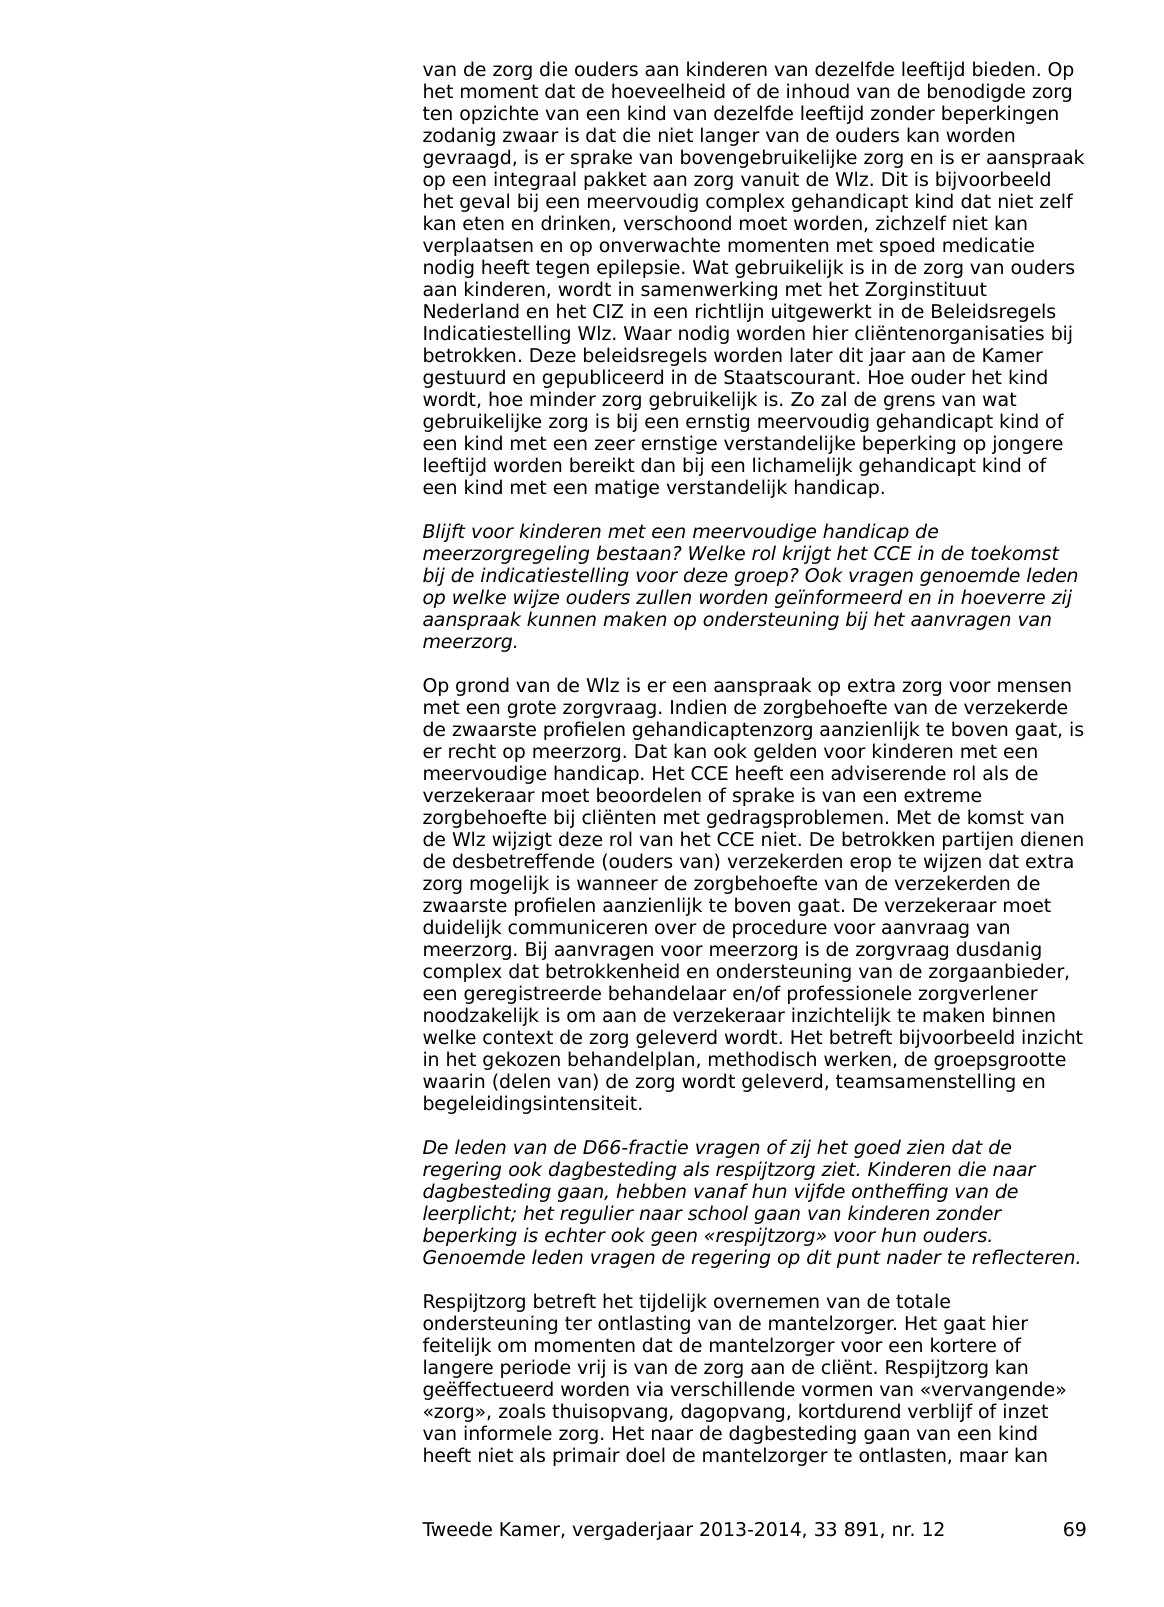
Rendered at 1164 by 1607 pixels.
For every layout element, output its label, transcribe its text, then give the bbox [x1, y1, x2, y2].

text De leden van de D66-fractie vragen of zij het goed zien dat de regering ook dagbesteding als respijtzorg ziet. Kinderen die naar dagbesteding gaan, hebben vanaf hun vijfde ontheffing van de leerplicht; het regulier naar school gaan van kinderen zonder beperking is echter ook geen «respijtzorg» voor hun ouders. Genoemde leden vragen de regering op dit punt nader te reflecteren. [422, 1137, 1087, 1268]
text Blijft voor kinderen met een meervoudige handicap de meerzorgregeling bestaan? Welke rol krijgt het CCE in de toekomst bij de indicatiestelling voor deze groep? Ook vragen genoemde leden op welke wijze ouders zullen worden geïnformeerd en in hoeverre zij aanspraak kunnen maken op ondersteuning bij het aanvragen van meerzorg. [422, 521, 1087, 653]
text Op grond van de Wlz is er een aanspraak op extra zorg voor mensen met een grote zorgvraag. Indien de zorgbehoefte van de verzekerde de zwaarste profielen gehandicaptenzorg aanzienlijk te boven gaat, is er recht op meerzorg. Dat kan ook gelden voor kinderen met een meervoudige handicap. Het CCE heeft een adviserende rol als de verzekeraar moet beoordelen of sprake is van een extreme zorgbehoefte bij cliënten met gedragsproblemen. Met de komst van de Wlz wijzigt deze rol van het CCE niet. De betrokken partijen dienen de desbetreffende (ouders van) verzekerden erop te wijzen dat extra zorg mogelijk is wanneer de zorgbehoefte van de verzekerden de zwaarste profielen aanzienlijk te boven gaat. De verzekeraar moet duidelijk communiceren over de procedure voor aanvraag van meerzorg. Bij aanvragen voor meerzorg is de zorgvraag dusdanig complex dat betrokkenheid en ondersteuning van de zorgaanbieder, een geregistreerde behandelaar en/of professionele zorgverlener noodzakelijk is om aan de verzekeraar inzichtelijk te maken binnen welke context de zorg geleverd wordt. Het betreft bijvoorbeeld inzicht in het gekozen behandelplan, methodisch werken, de groepsgrootte waarin (delen van) de zorg wordt geleverd, teamsamenstelling en begeleidingsintensiteit. [422, 675, 1087, 1114]
text van de zorg die ouders aan kinderen van dezelfde leeftijd bieden. Op het moment dat de hoeveelheid of de inhoud van de benodigde zorg ten opzichte van een kind van dezelfde leeftijd zonder beperkingen zodanig zwaar is dat die niet langer van de ouders kan worden gevraagd, is er sprake van bovengebruikelijke zorg en is er aanspraak op een integraal pakket aan zorg vanuit de Wlz. Dit is bijvoorbeeld het geval bij een meervoudig complex gehandicapt kind dat niet zelf kan eten en drinken, verschoond moet worden, zichzelf niet kan verplaatsen en op onverwachte momenten met spoed medicatie nodig heeft tegen epilepsie. Wat gebruikelijk is in de zorg van ouders aan kinderen, wordt in samenwerking met het Zorginstituut Nederland en het CIZ in een richtlijn uitgewerkt in de Beleidsregels Indicatiestelling Wlz. Waar nodig worden hier cliëntenorganisaties bij betrokken. Deze beleidsregels worden later dit jaar aan de Kamer gestuurd en gepubliceerd in de Staatscourant. Hoe ouder het kind wordt, hoe minder zorg gebruikelijk is. Zo zal de grens van wat gebruikelijke zorg is bij een ernstig meervoudig gehandicapt kind of een kind met een zeer ernstige verstandelijke beperking op jongere leeftijd worden bereikt dan bij een lichamelijk gehandicapt kind of een kind met een matige verstandelijk handicap. [422, 59, 1087, 499]
text Respijtzorg betreft het tijdelijk overnemen van de totale ondersteuning ter ontlasting van de mantelzorger. Het gaat hier feitelijk om momenten dat de mantelzorger voor een kortere of langere periode vrij is van de zorg aan de cliënt. Respijtzorg kan geëffectueerd worden via verschillende vormen van «vervangende» «zorg», zoals thuisopvang, dagopvang, kortdurend verblijf of inzet van informele zorg. Het naar de dagbesteding gaan van een kind heeft niet als primair doel de mantelzorger te ontlasten, maar kan [422, 1291, 1087, 1467]
